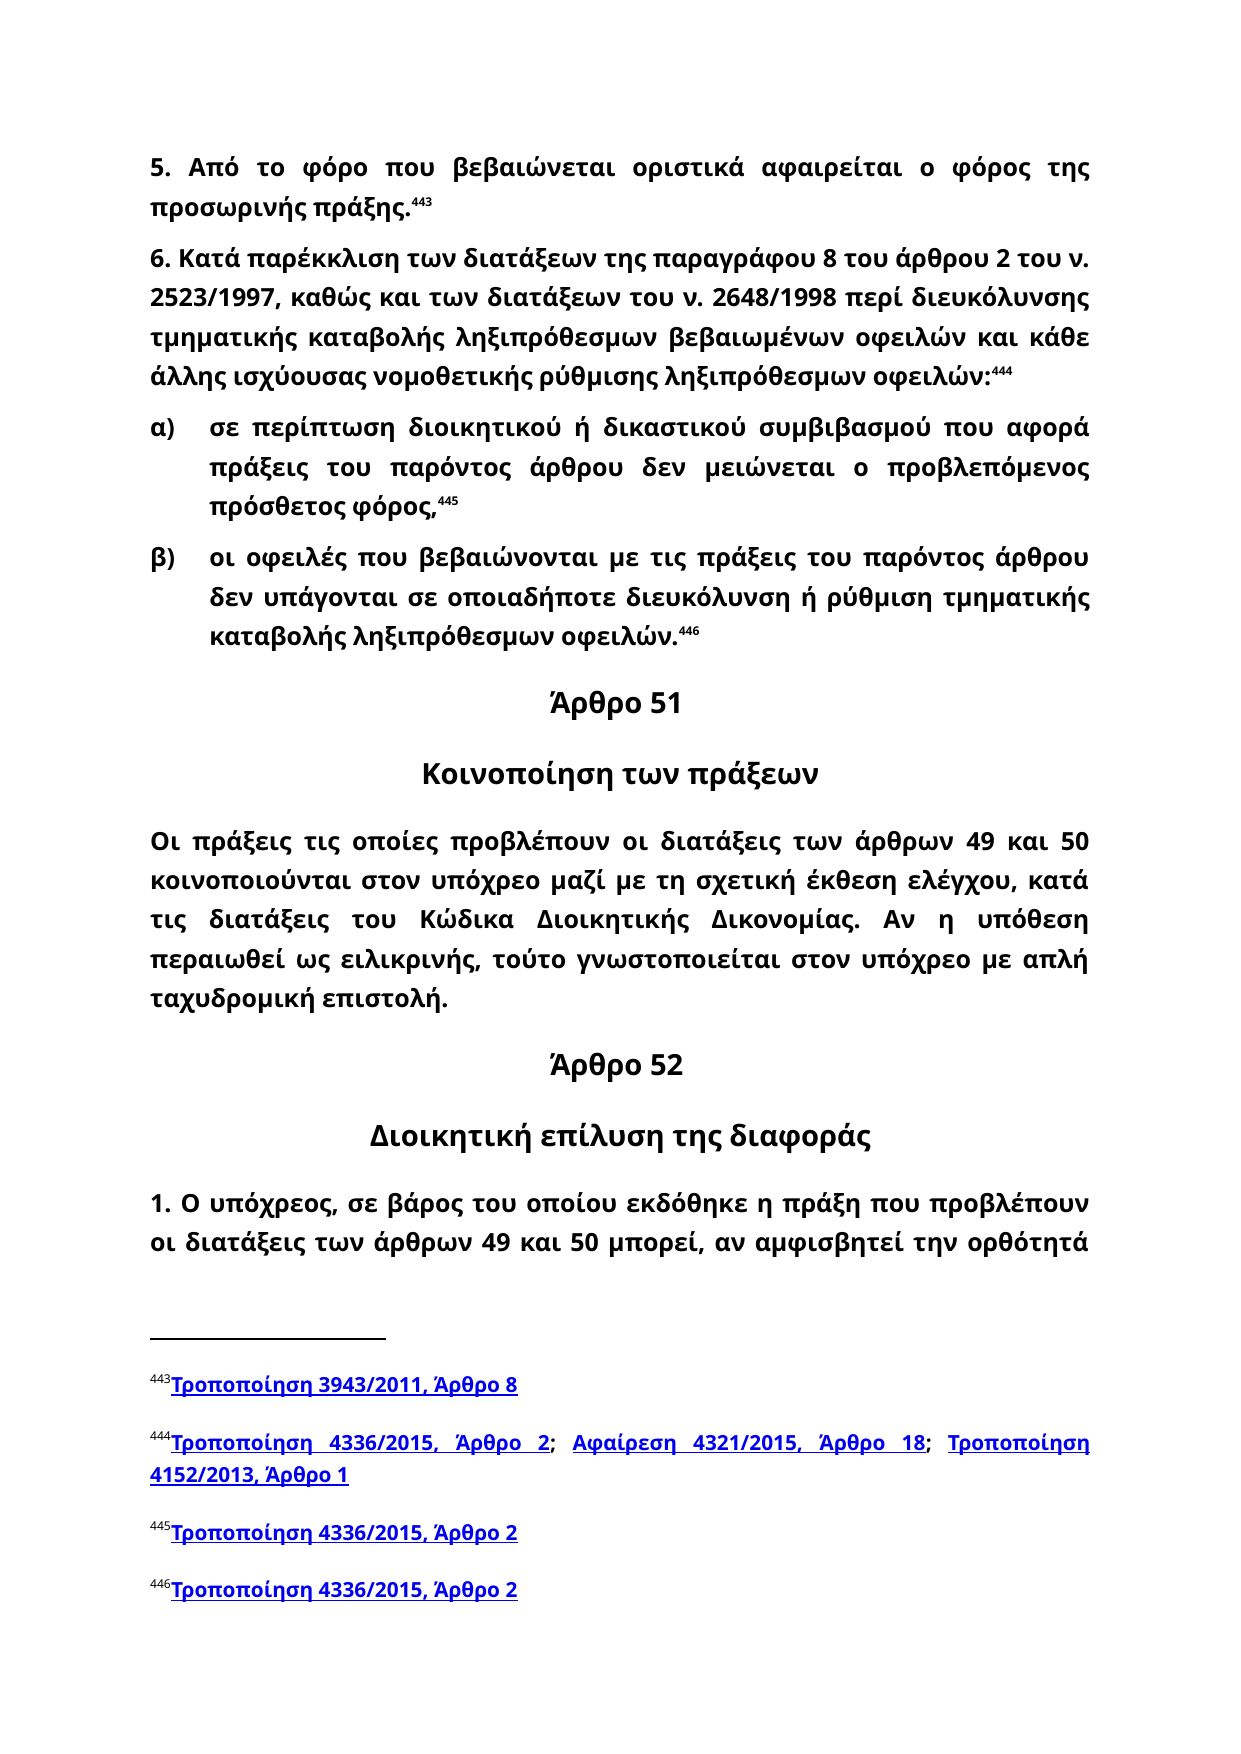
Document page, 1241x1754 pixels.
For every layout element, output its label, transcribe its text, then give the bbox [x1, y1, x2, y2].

subtitle Κοινοποίηση των πράξεων [150, 753, 1090, 793]
list α) σε περίπτωση διοικητικού ή δικαστικού συμβιβασμού που αφορά πράξεις του παρόντος άρθρου δεν μειώνεται ο προβλεπόμενος πρόσθετος φόρος, [150, 410, 1090, 522]
text 1. Ο υπόχρεος, σε βάρος του οποίου εκδόθηκε η πράξη που προβλέπουν οι διατάξεις των άρθρων 49 και 50 μπορεί, αν αμφισβητεί την ορθότητά [150, 1186, 1090, 1259]
subtitle Άρθρο 51 [150, 682, 1090, 722]
subtitle Άρθρο 52 [150, 1044, 1090, 1084]
text Τροποποίηση 4336/2015, Άρθρο 2 [150, 1576, 1090, 1604]
text Οι πράξεις τις οποίες προβλέπουν οι διατάξεις των άρθρων 49 και 50 κοινοποιούνται στον υπόχρεο μαζί με τη σχετική έκθεση ελέγχου, κατά τις διατάξεις του Κώδικα Διοικητικής Δικονομίας. Αν η υπόθεση περαιωθεί ως ειλικρινής, τούτο γνωστοποιείται στον υπόχρεο με απλή ταχυδρομική επιστολή. [150, 824, 1090, 1014]
text Τροποποίηση 4336/2015, Άρθρο 2; Αφαίρεση 4321/2015, Άρθρο 18; Τροποποίηση 4152/2013, Άρθρο 1 [150, 1428, 1090, 1489]
text Τροποποίηση 3943/2011, Άρθρο 8 [150, 1370, 1090, 1398]
subtitle Διοικητική επίλυση της διαφοράς [150, 1115, 1090, 1155]
list β) οι οφειλές που βεβαιώνονται με τις πράξεις του παρόντος άρθρου δεν υπάγονται σε οποιαδήποτε διευκόλυνση ή ρύθμιση τμηματικής καταβολής ληξιπρόθεσμων οφειλών. [150, 540, 1090, 652]
text 6. Κατά παρέκκλιση των διατάξεων της παραγράφου 8 του άρθρου 2 του ν. 2523/1997, καθώς και των διατάξεων του ν. 2648/1998 περί διευκόλυνσης τμηματικής καταβολής ληξιπρόθεσμων βεβαιωμένων οφειλών και κάθε άλλης ισχύουσας νομοθετικής ρύθμισης ληξιπρόθεσμων οφειλών: [150, 241, 1090, 392]
text 5. Από το φόρο που βεβαιώνεται οριστικά αφαιρείται ο φόρος της προσωρινής πράξης. [150, 150, 1090, 223]
text Τροποποίηση 4336/2015, Άρθρο 2 [150, 1518, 1090, 1546]
